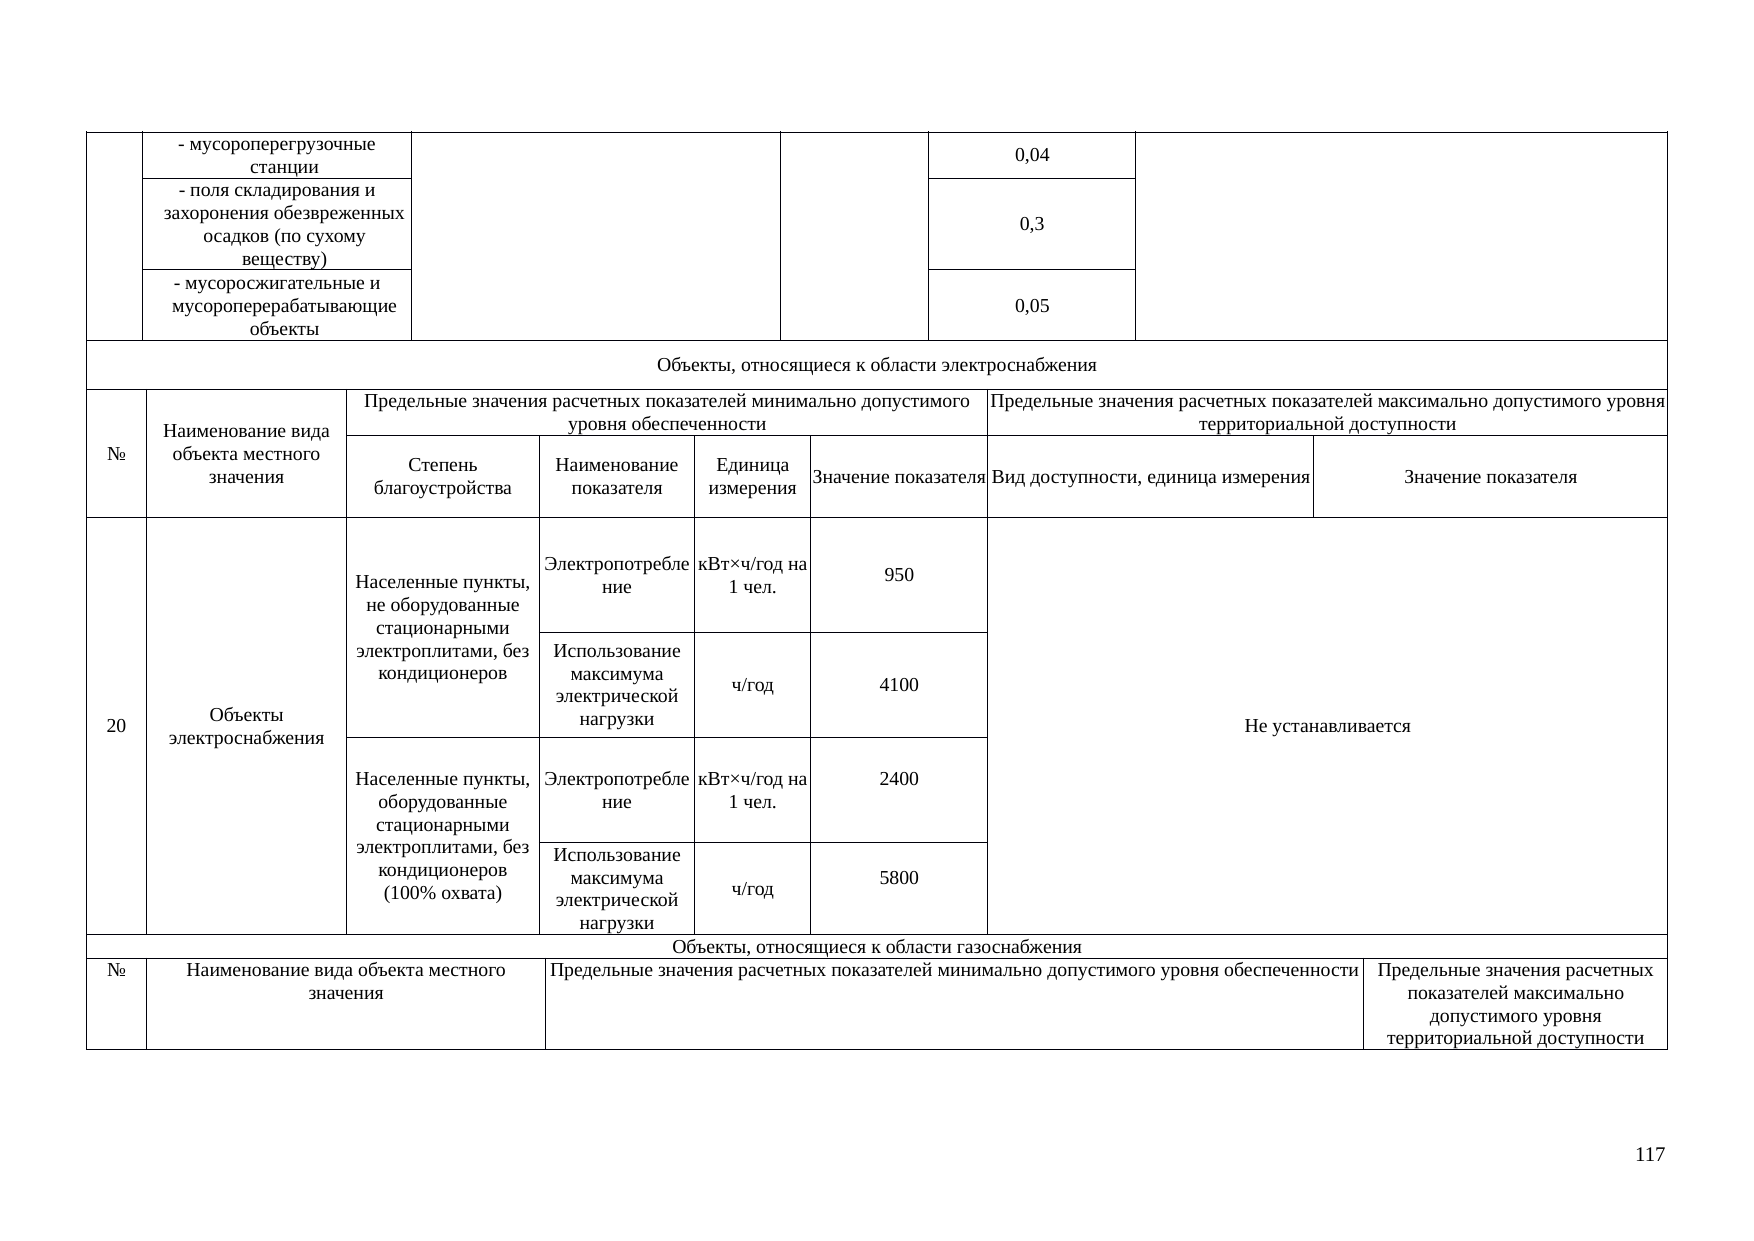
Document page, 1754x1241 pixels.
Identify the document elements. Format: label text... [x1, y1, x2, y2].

table_cell Населенные пункты, оборудованные стационарными электроплитами, без кондиционеров (100% охвата) [347, 738, 539, 934]
table_cell Электропотребление [540, 738, 694, 842]
table_cell 5800 [811, 843, 987, 934]
table_cell № [87, 959, 146, 1049]
table_cell [781, 133, 928, 340]
table_cell Объекты электроснабжения [147, 518, 346, 934]
table_cell Населенные пункты, не оборудованные стационарными электроплитами, без кондиционеров [347, 518, 539, 737]
table_cell Объекты, относящиеся к области газоснабжения [87, 935, 1667, 957]
table_cell 0,05 [929, 270, 1135, 340]
table_cell Наименование показателя [540, 436, 694, 517]
table_cell Наименование вида объекта местного значения [147, 959, 545, 1049]
table_cell Единица измерения [695, 436, 810, 517]
table_cell Предельные значения расчетных показателей минимально допустимого уровня обеспеченности [546, 959, 1363, 1049]
table_cell Использование максимума электрической нагрузки [540, 843, 694, 934]
table_cell ч/год [695, 843, 810, 934]
table_cell Значение показателя [1314, 436, 1667, 517]
table_cell 4100 [811, 633, 987, 737]
table_cell 2400 [811, 738, 987, 842]
table_cell 20 [87, 518, 146, 934]
table_cell Не устанавливается [988, 518, 1667, 934]
table_cell Значение показателя [811, 436, 987, 517]
table_cell ч/год [695, 633, 810, 737]
table_cell Предельные значения расчетных показателей максимально допустимого уровня территориальной доступности [988, 390, 1667, 435]
table_cell 0,04 [929, 133, 1135, 177]
table_cell Степень благоустройства [347, 436, 539, 517]
table_cell [87, 133, 142, 340]
table_cell Объекты, относящиеся к области электроснабжения [87, 341, 1667, 389]
table_cell - поля складирования и захоронения обезвреженных осадков (по сухому веществу) [143, 179, 411, 269]
table_cell [412, 133, 780, 340]
table_cell Вид доступности, единица измерения [988, 436, 1313, 517]
table_cell 0,3 [929, 179, 1135, 269]
table_cell Электропотребление [540, 518, 694, 631]
table_cell Использование максимума электрической нагрузки [540, 633, 694, 737]
table_cell [1136, 133, 1667, 340]
table_cell кВт×ч/год на 1 чел. [695, 738, 810, 842]
table_cell - мусороперегрузочные станции [143, 133, 411, 177]
table_cell Наименование вида объекта местного значения [147, 390, 346, 517]
table_cell кВт×ч/год на 1 чел. [695, 518, 810, 631]
table_cell Предельные значения расчетных показателей максимально допустимого уровня территориальной доступности [1364, 959, 1667, 1049]
table_cell 950 [811, 518, 987, 631]
table_cell - мусоросжигательные и мусороперерабатывающие объекты [143, 270, 411, 340]
table_cell Предельные значения расчетных показателей минимально допустимого уровня обеспеченности [347, 390, 987, 435]
table_cell № [87, 390, 146, 517]
